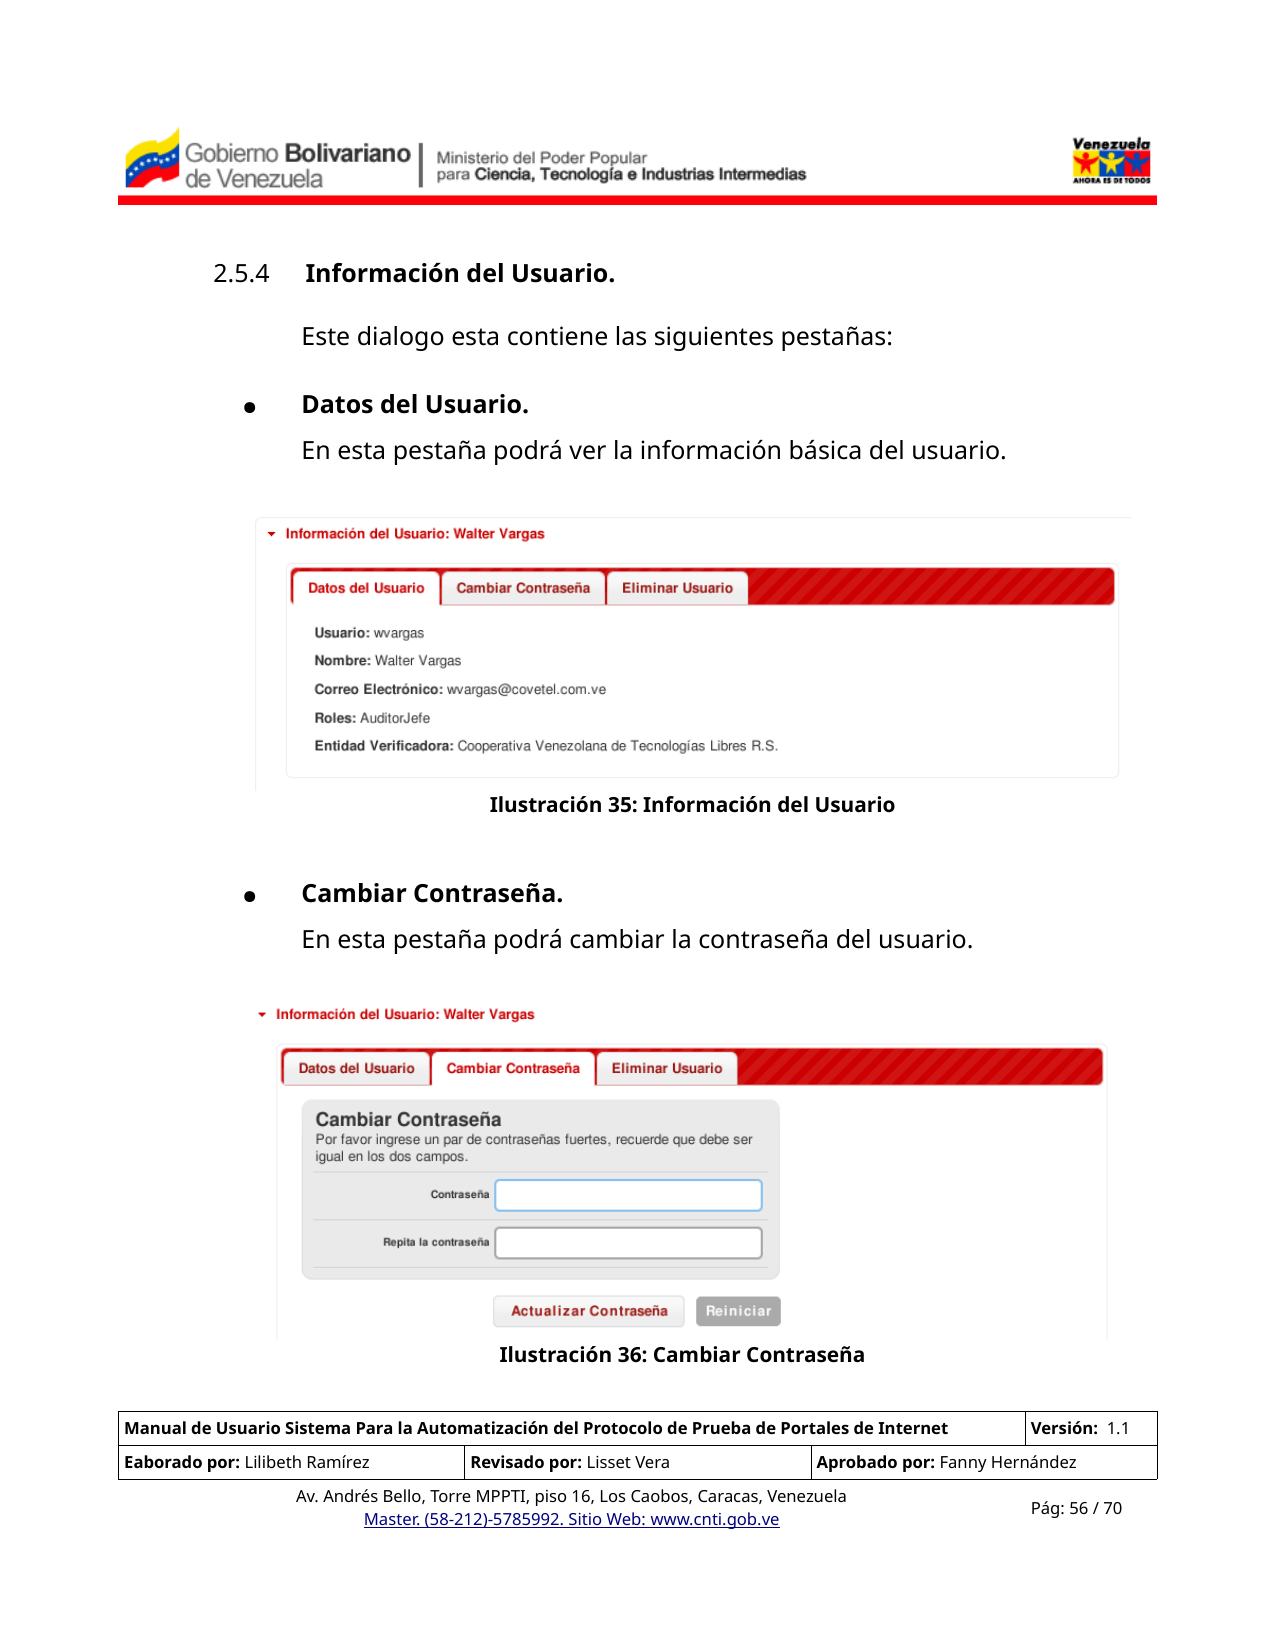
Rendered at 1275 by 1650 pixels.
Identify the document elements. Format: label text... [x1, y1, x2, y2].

text En esta pestaña podrá cambiar la contraseña del usuario. [301, 922, 1098, 956]
picture [253, 517, 1132, 791]
picture [118, 119, 1157, 205]
text Ilustración 36: Cambiar Contraseña [251, 1340, 1114, 1368]
subtitle Cambiar Contraseña. [242, 876, 1157, 910]
text En esta pestaña podrá ver la información básica del usuario. [301, 433, 1098, 467]
text Ilustración 35: Información del Usuario [254, 791, 1131, 819]
subtitle Datos del Usuario. [242, 387, 1157, 421]
subtitle Información del Usuario. [118, 255, 1157, 289]
picture [251, 1001, 1114, 1340]
text Este dialogo esta contiene las siguientes pestañas: [301, 318, 1098, 352]
